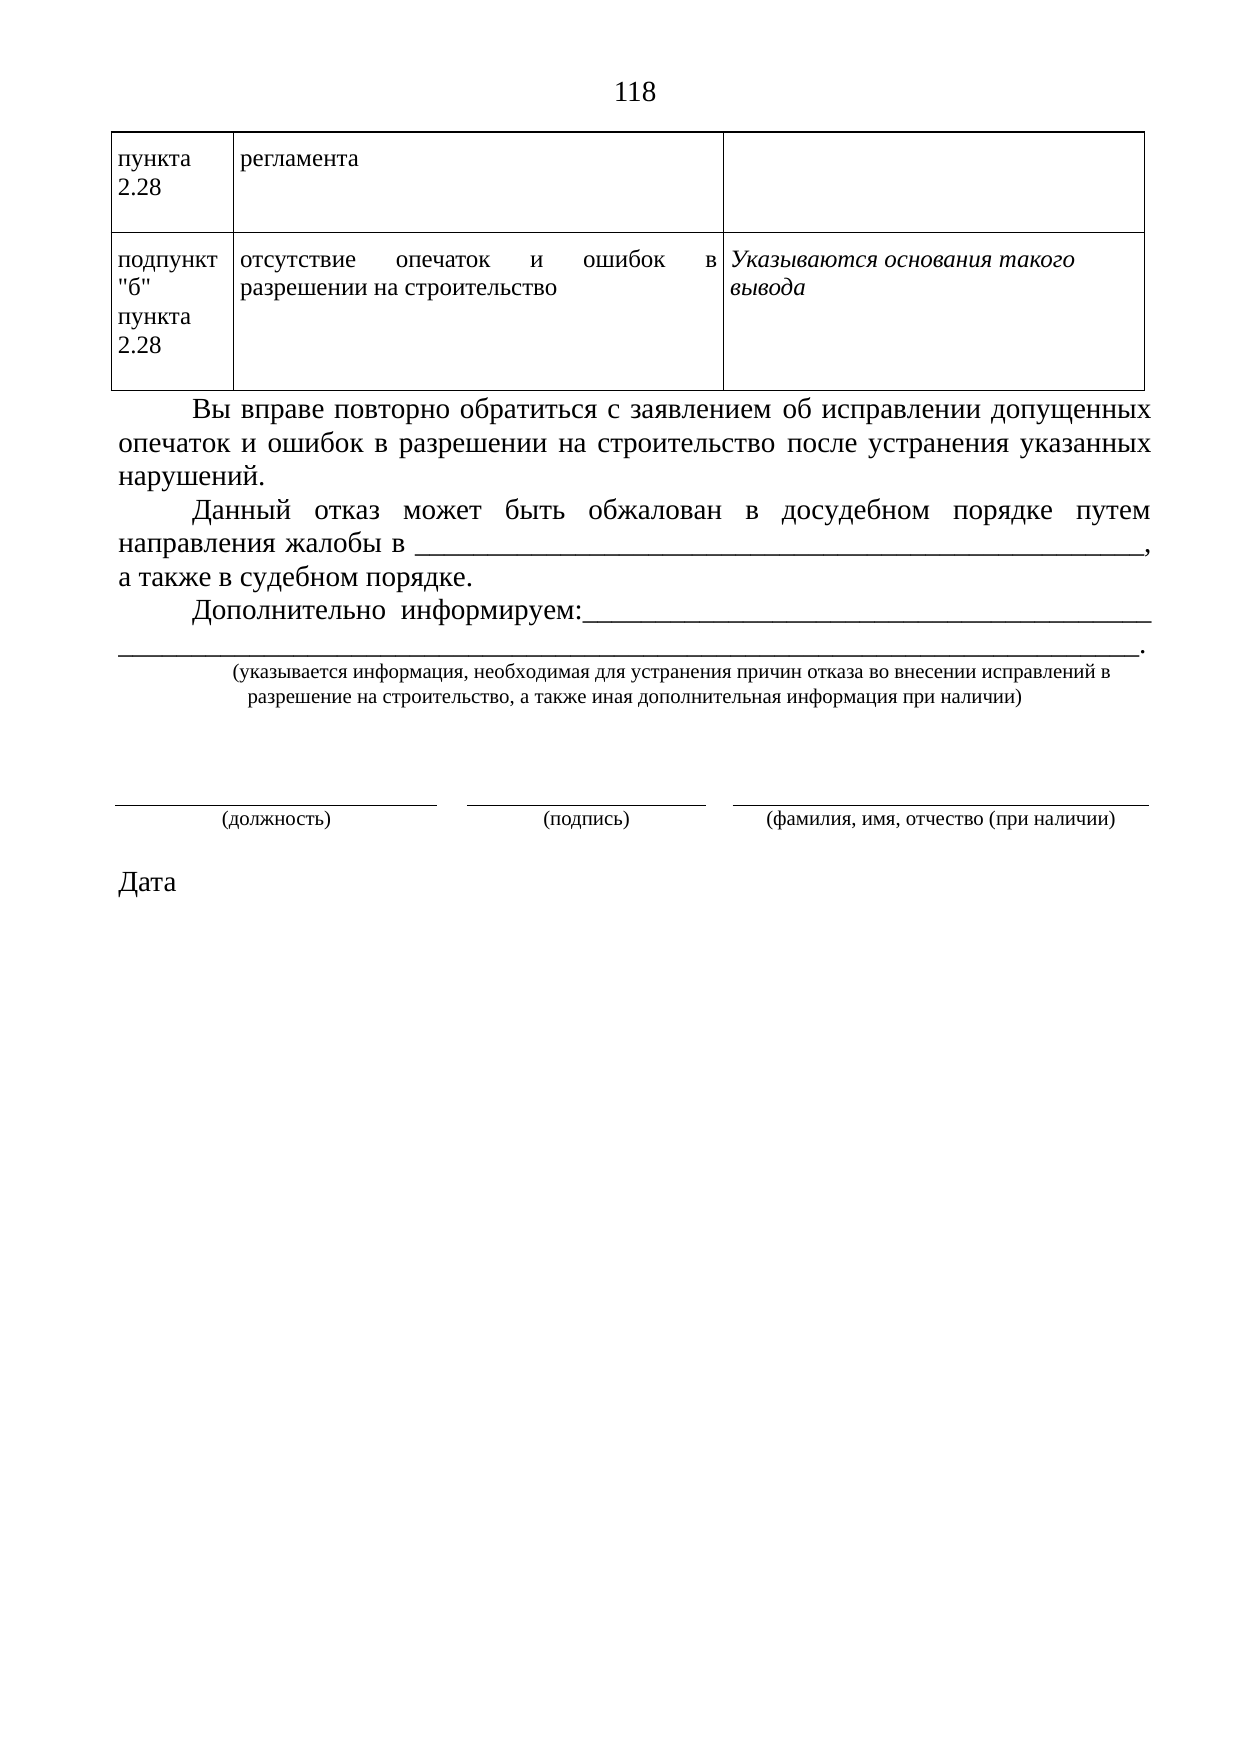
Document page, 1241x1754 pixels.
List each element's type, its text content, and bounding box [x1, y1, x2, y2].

table_header [115, 756, 437, 805]
table_cell [706, 805, 733, 851]
text Вы вправе повторно обратиться с заявлением об исправлении допущенных опечаток и ошибок в разрешении на строительство после устранения указанных нарушений. [118, 391, 1152, 492]
table_cell отсутствие опечаток и ошибок в разрешении на строительство [234, 233, 723, 390]
table_cell подпункт "б" пункта 2.28 [112, 233, 233, 390]
table_cell Указываются основания такого вывода [724, 233, 1144, 390]
table_cell пункта 2.28 [112, 133, 233, 232]
table_cell [437, 805, 467, 851]
table_cell (должность) [115, 806, 437, 851]
text Дополнительно информируем:_______________________________________ ______________________________________________________________________. [118, 592, 1152, 659]
table_cell [724, 133, 1144, 232]
table_header [437, 756, 467, 805]
text (указывается информация, необходимая для устранения причин отказа во внесении исправлений в разрешение на строительство, а также иная дополнительная информация при наличии) [118, 659, 1152, 708]
table_header [706, 756, 733, 805]
table_header [733, 756, 1149, 805]
table_cell (фамилия, имя, отчество (при наличии) [733, 806, 1149, 851]
table_cell регламента [234, 133, 723, 232]
text Дата [118, 864, 1152, 897]
table_cell (подпись) [467, 806, 706, 851]
text Данный отказ может быть обжалован в досудебном порядке путем направления жалобы в __________________________________________________, а также в судебном порядке. [118, 492, 1152, 592]
table_header [467, 756, 706, 805]
